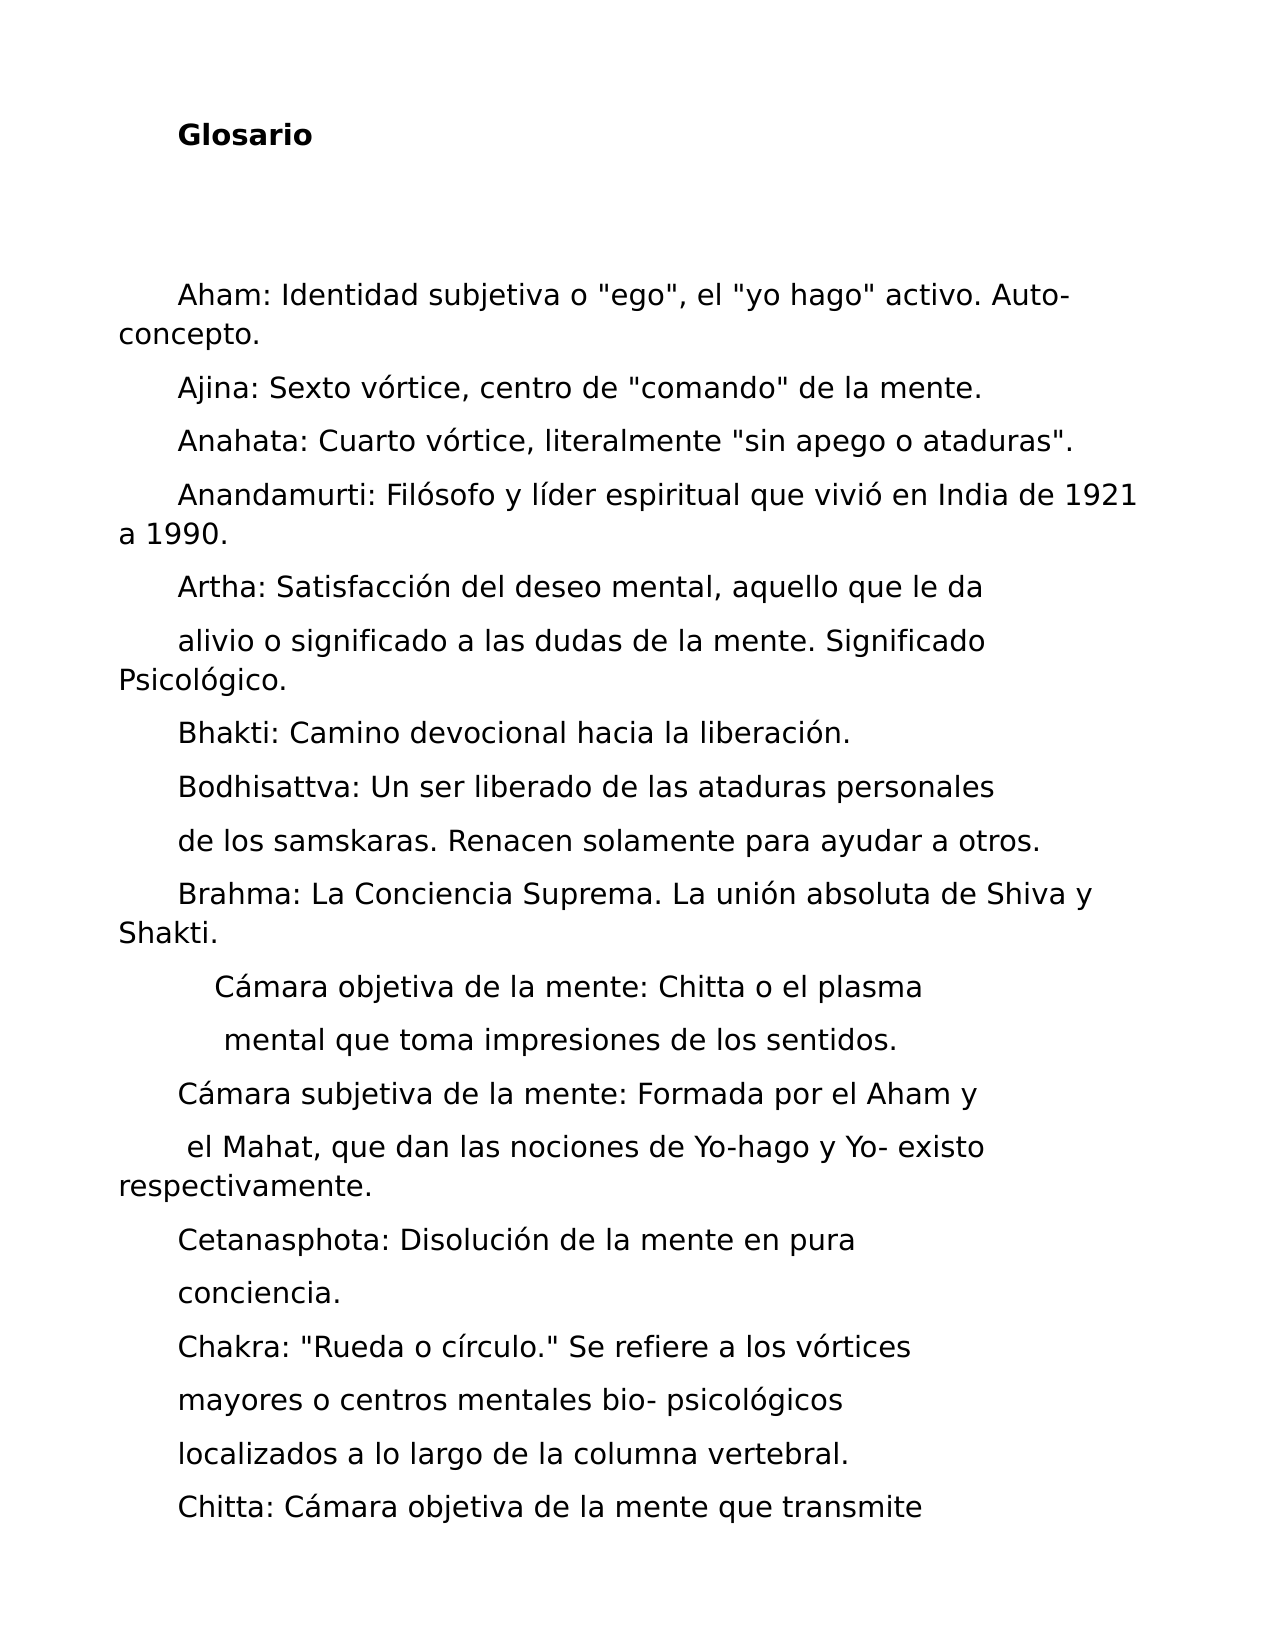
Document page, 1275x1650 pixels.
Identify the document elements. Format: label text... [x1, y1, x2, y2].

text Ajina: Sexto vórtice, centro de "comando" de la mente. [118, 371, 1157, 405]
text Cetanasphota: Disolución de la mente en pura [118, 1223, 1157, 1257]
text Bhakti: Camino devocional hacia la liberación. [118, 717, 1157, 751]
text Cámara objetiva de la mente: Chitta o el plasma [118, 970, 1157, 1004]
text de los samskaras. Renacen solamente para ayudar a otros. [118, 824, 1157, 858]
text Artha: Satisfacción del deseo mental, aquello que le da [118, 571, 1157, 605]
text mayores o centros mentales bio- psicológicos [118, 1384, 1157, 1418]
text Anandamurti: Filósofo y líder espiritual que vivió en India de 1921 a 1990. [118, 478, 1157, 551]
text conciencia. [118, 1277, 1157, 1311]
text alivio o significado a las dudas de la mente. Significado Psicológico. [118, 624, 1157, 697]
text Anahata: Cuarto vórtice, literalmente "sin apego o ataduras". [118, 425, 1157, 459]
text Glosario [118, 118, 1157, 152]
text Chitta: Cámara objetiva de la mente que transmite [118, 1491, 1157, 1525]
text mental que toma impresiones de los sentidos. [118, 1023, 1157, 1057]
text localizados a lo largo de la columna vertebral. [118, 1437, 1157, 1471]
text Chakra: "Rueda o círculo." Se refiere a los vórtices [118, 1330, 1157, 1364]
text Aham: Identidad subjetiva o "ego", el "yo hago" activo. Auto-concepto. [118, 279, 1157, 352]
text el Mahat, que dan las nociones de Yo-hago y Yo- existo respectivamente. [118, 1131, 1157, 1203]
text Brahma: La Conciencia Suprema. La unión absoluta de Shiva y Shakti. [118, 877, 1157, 950]
text Bodhisattva: Un ser liberado de las ataduras personales [118, 770, 1157, 804]
text Cámara subjetiva de la mente: Formada por el Aham y [118, 1077, 1157, 1111]
